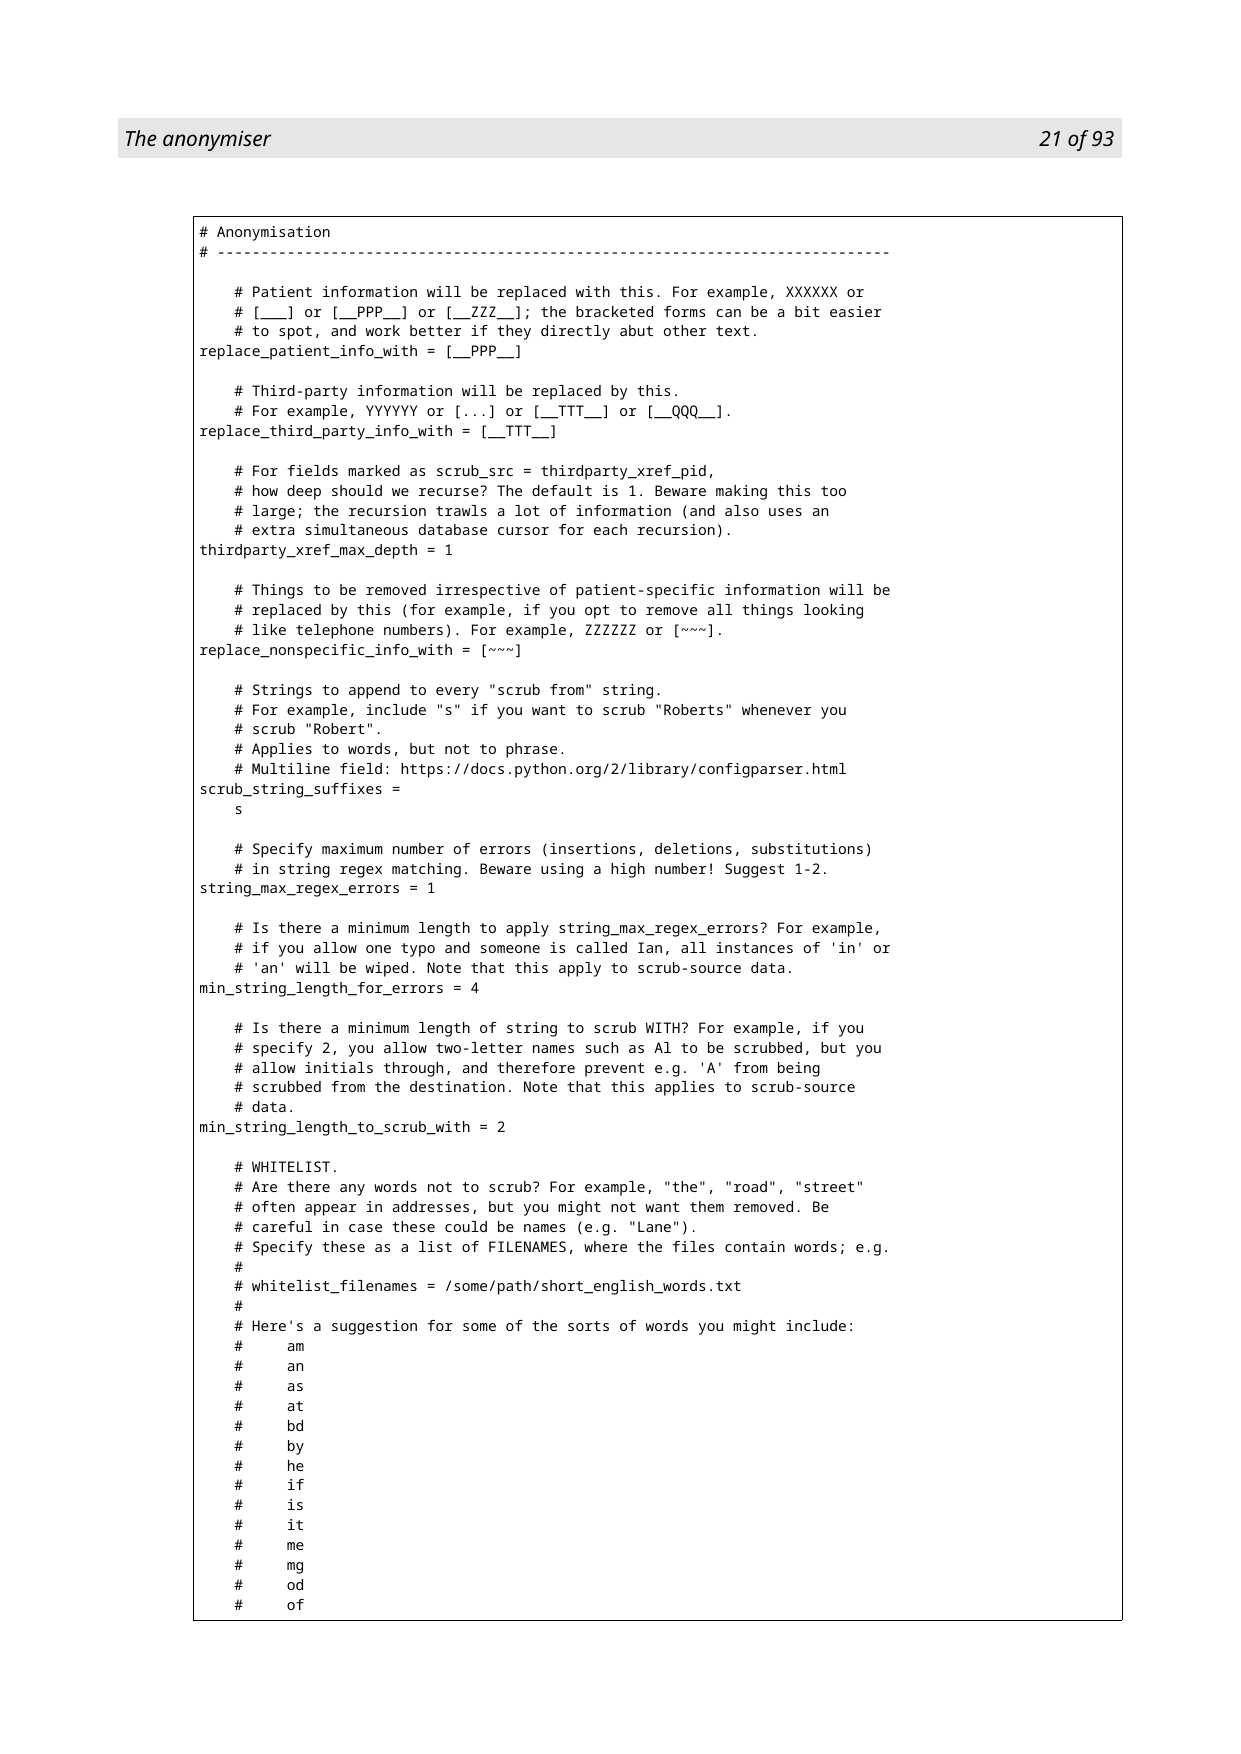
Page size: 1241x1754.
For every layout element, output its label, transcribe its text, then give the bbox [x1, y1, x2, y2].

table_header ----------------------------------------------------------------------------- # Anonymisation # ----------------------------------------------------------------------------- # Patient information will be replaced with this. For example, XXXXXX or # [___] or [__PPP__] or [__ZZZ__]; the bracketed forms can be a bit easier # to spot, and work better if they directly abut other text. replace_patient_info_with = [__PPP__] # Third-party information will be replaced by this. # For example, YYYYYY or [...] or [__TTT__] or [__QQQ__]. replace_third_party_info_with = [__TTT__] # For fields marked as scrub_src = thirdparty_xref_pid, # how deep should we recurse? The default is 1. Beware making this too # large; the recursion trawls a lot of information (and also uses an # extra simultaneous database cursor for each recursion). thirdparty_xref_max_depth = 1 # Things to be removed irrespective of patient-specific information will be # replaced by this (for example, if you opt to remove all things looking # like telephone numbers). For example, ZZZZZZ or [~~~]. replace_nonspecific_info_with = [~~~] # Strings to append to every "scrub from" string. # For example, include "s" if you want to scrub "Roberts" whenever you # scrub "Robert". # Applies to words, but not to phrase. # Multiline field: https://docs.python.org/2/library/configparser.html scrub_string_suffixes = s # Specify maximum number of errors (insertions, deletions, substitutions) # in string regex matching. Beware using a high number! Suggest 1-2. string_max_regex_errors = 1 # Is there a minimum length to apply string_max_regex_errors? For example, # if you allow one typo and someone is called Ian, all instances of 'in' or # 'an' will be wiped. Note that this apply to scrub-source data. min_string_length_for_errors = 4 # Is there a minimum length of string to scrub WITH? For example, if you # specify 2, you allow two-letter names such as Al to be scrubbed, but you # allow initials through, and therefore prevent e.g. 'A' from being # scrubbed from the destination. Note that this applies to scrub-source # data. min_string_length_to_scrub_with = 2 # WHITELIST. # Are there any words not to scrub? For example, "the", "road", "street" # often appear in addresses, but you might not want them removed. Be # careful in case these could be names (e.g. "Lane"). # Specify these as a list of FILENAMES, where the files contain words; e.g. # # whitelist_filenames = /some/path/short_english_words.txt # # Here's a suggestion for some of the sorts of words you might include: # am # an # as # at # bd # by # he # if # is # it # me # mg # od # of [194, 217, 1122, 1620]
